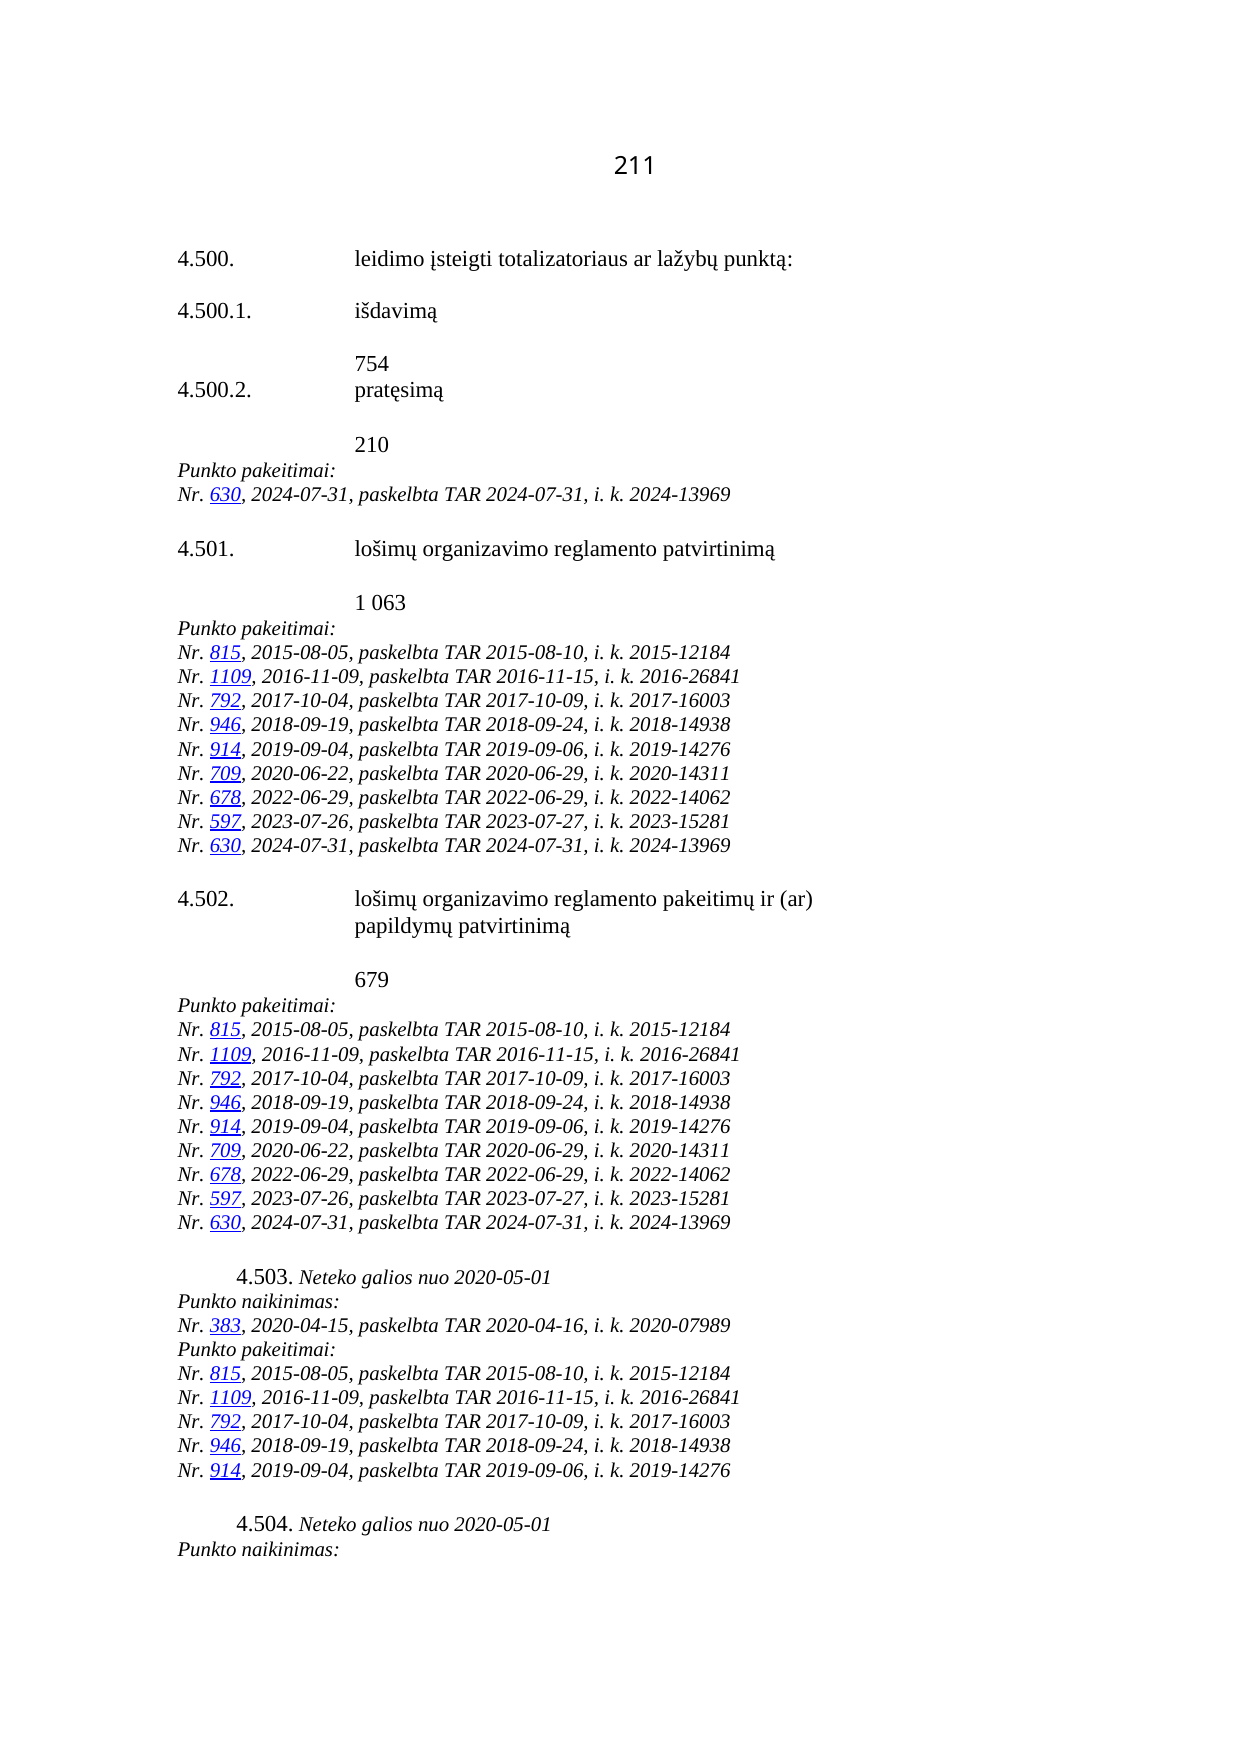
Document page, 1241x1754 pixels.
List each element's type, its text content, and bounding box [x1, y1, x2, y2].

text Nr. 946, 2018-09-19, paskelbta TAR 2018-09-24, i. k. 2018-14938 [177, 1089, 1092, 1114]
text 4.501. lošimų organizavimo reglamento patvirtinimą 1 063 [177, 535, 915, 616]
text Punkto naikinimas: [177, 1289, 1092, 1313]
text Nr. 709, 2020-06-22, paskelbta TAR 2020-06-29, i. k. 2020-14311 [177, 761, 1092, 784]
text Punkto naikinimas: [177, 1537, 1092, 1561]
text Nr. 946, 2018-09-19, paskelbta TAR 2018-09-24, i. k. 2018-14938 [177, 1433, 1092, 1457]
text Nr. 630, 2024-07-31, paskelbta TAR 2024-07-31, i. k. 2024-13969 [177, 1210, 1092, 1234]
text Nr. 914, 2019-09-04, paskelbta TAR 2019-09-06, i. k. 2019-14276 [177, 736, 1092, 761]
text Nr. 946, 2018-09-19, paskelbta TAR 2018-09-24, i. k. 2018-14938 [177, 712, 1092, 736]
text Nr. 914, 2019-09-04, paskelbta TAR 2019-09-06, i. k. 2019-14276 [177, 1457, 1092, 1482]
text 4.504. Neteko galios nuo 2020-05-01 [177, 1510, 1092, 1537]
text Nr. 678, 2022-06-29, paskelbta TAR 2022-06-29, i. k. 2022-14062 [177, 1162, 1092, 1186]
text Nr. 383, 2020-04-15, paskelbta TAR 2020-04-16, i. k. 2020-07989 [177, 1313, 1092, 1337]
text Nr. 792, 2017-10-04, paskelbta TAR 2017-10-09, i. k. 2017-16003 [177, 688, 1092, 712]
text Nr. 815, 2015-08-05, paskelbta TAR 2015-08-10, i. k. 2015-12184 [177, 1361, 1092, 1385]
text 4.500.1. išdavimą 754 [177, 297, 915, 376]
text 4.500.2. pratęsimą 210 [177, 376, 915, 458]
text Nr. 914, 2019-09-04, paskelbta TAR 2019-09-06, i. k. 2019-14276 [177, 1114, 1092, 1138]
text 4.503. Neteko galios nuo 2020-05-01 [177, 1263, 1092, 1289]
text Nr. 1109, 2016-11-09, paskelbta TAR 2016-11-15, i. k. 2016-26841 [177, 1041, 1092, 1066]
text 4.500. leidimo įsteigti totalizatoriaus ar lažybų punktą: [177, 244, 915, 297]
text Nr. 597, 2023-07-26, paskelbta TAR 2023-07-27, i. k. 2023-15281 [177, 1186, 1092, 1210]
text Nr. 815, 2015-08-05, paskelbta TAR 2015-08-10, i. k. 2015-12184 [177, 1017, 1092, 1041]
text Punkto pakeitimai: [177, 458, 1092, 482]
text Nr. 1109, 2016-11-09, paskelbta TAR 2016-11-15, i. k. 2016-26841 [177, 1385, 1092, 1409]
text Punkto pakeitimai: [177, 616, 1092, 640]
text Nr. 1109, 2016-11-09, paskelbta TAR 2016-11-15, i. k. 2016-26841 [177, 664, 1092, 688]
text 4.502. lošimų organizavimo reglamento pakeitimų ir (ar) papildymų patvirtinimą 679 [177, 886, 915, 993]
text Nr. 597, 2023-07-26, paskelbta TAR 2023-07-27, i. k. 2023-15281 [177, 809, 1092, 833]
text Nr. 815, 2015-08-05, paskelbta TAR 2015-08-10, i. k. 2015-12184 [177, 640, 1092, 664]
text Nr. 709, 2020-06-22, paskelbta TAR 2020-06-29, i. k. 2020-14311 [177, 1138, 1092, 1162]
text Nr. 630, 2024-07-31, paskelbta TAR 2024-07-31, i. k. 2024-13969 [177, 482, 1092, 506]
text Nr. 630, 2024-07-31, paskelbta TAR 2024-07-31, i. k. 2024-13969 [177, 833, 1092, 857]
text Nr. 792, 2017-10-04, paskelbta TAR 2017-10-09, i. k. 2017-16003 [177, 1066, 1092, 1089]
text Nr. 792, 2017-10-04, paskelbta TAR 2017-10-09, i. k. 2017-16003 [177, 1409, 1092, 1433]
text Punkto pakeitimai: [177, 993, 1092, 1017]
text Punkto pakeitimai: [177, 1337, 1092, 1361]
text Nr. 678, 2022-06-29, paskelbta TAR 2022-06-29, i. k. 2022-14062 [177, 784, 1092, 809]
